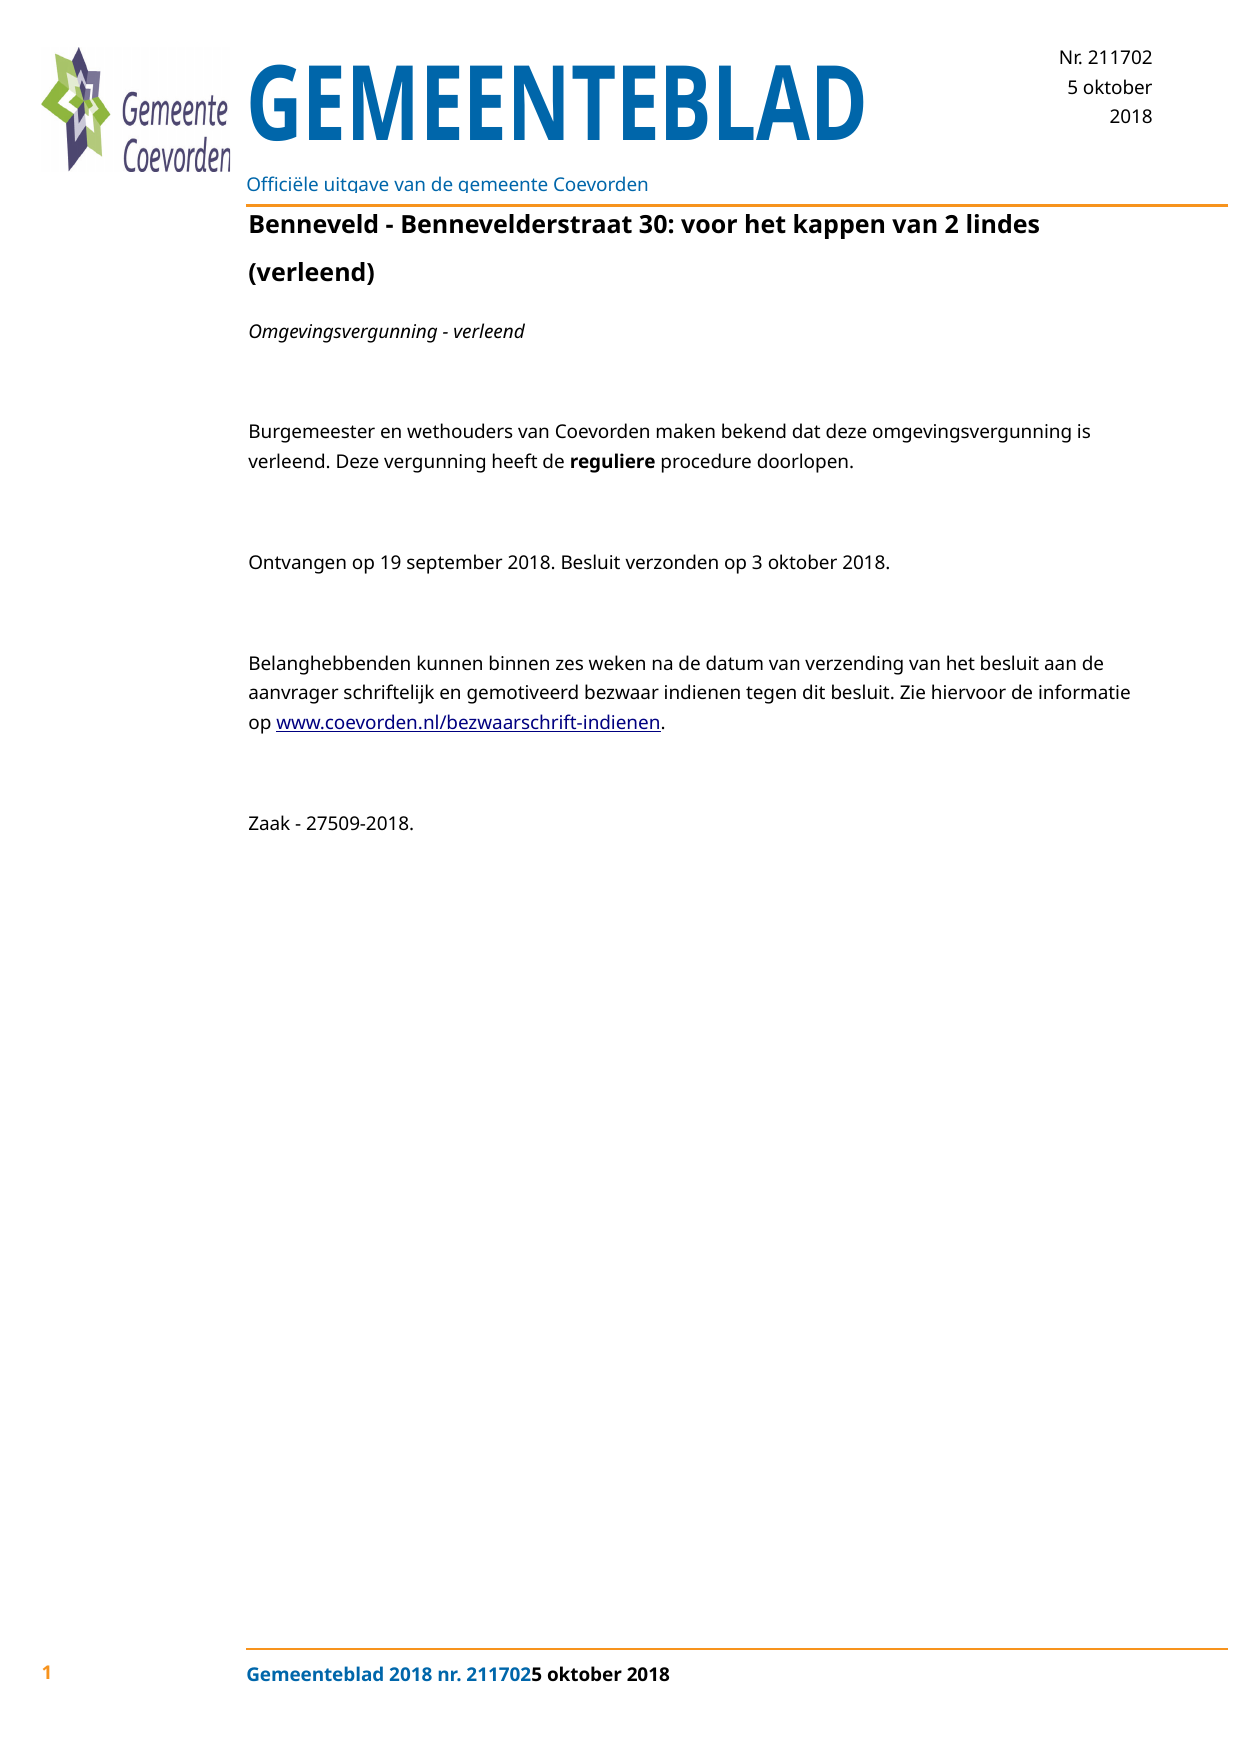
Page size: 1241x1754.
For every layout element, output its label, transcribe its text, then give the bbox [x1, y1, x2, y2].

text Ontvangen op 19 september 2018. Besluit verzonden op 3 oktober 2018. [248, 549, 1152, 575]
text Zaak - 27509-2018. [248, 810, 1152, 836]
text Burgemeester en wethouders van Coevorden maken bekend dat deze omgevingsvergunning is verleend. Deze vergunning heeft de reguliere procedure doorlopen. [248, 419, 1152, 474]
text Belanghebbenden kunnen binnen zes weken na de datum van verzending van het besluit aan de aanvrager schriftelijk en gemotiveerd bezwaar indienen tegen dit besluit. Zie hiervoor de informatie op www.coevorden.nl/bezwaarschrift-indienen. [248, 650, 1152, 735]
text Benneveld - Bennevelderstraat 30: voor het kappen van 2 lindes (verleend) [248, 207, 1152, 288]
text Omgevingsvergunning - verleend [248, 318, 1152, 344]
picture [41, 47, 231, 172]
